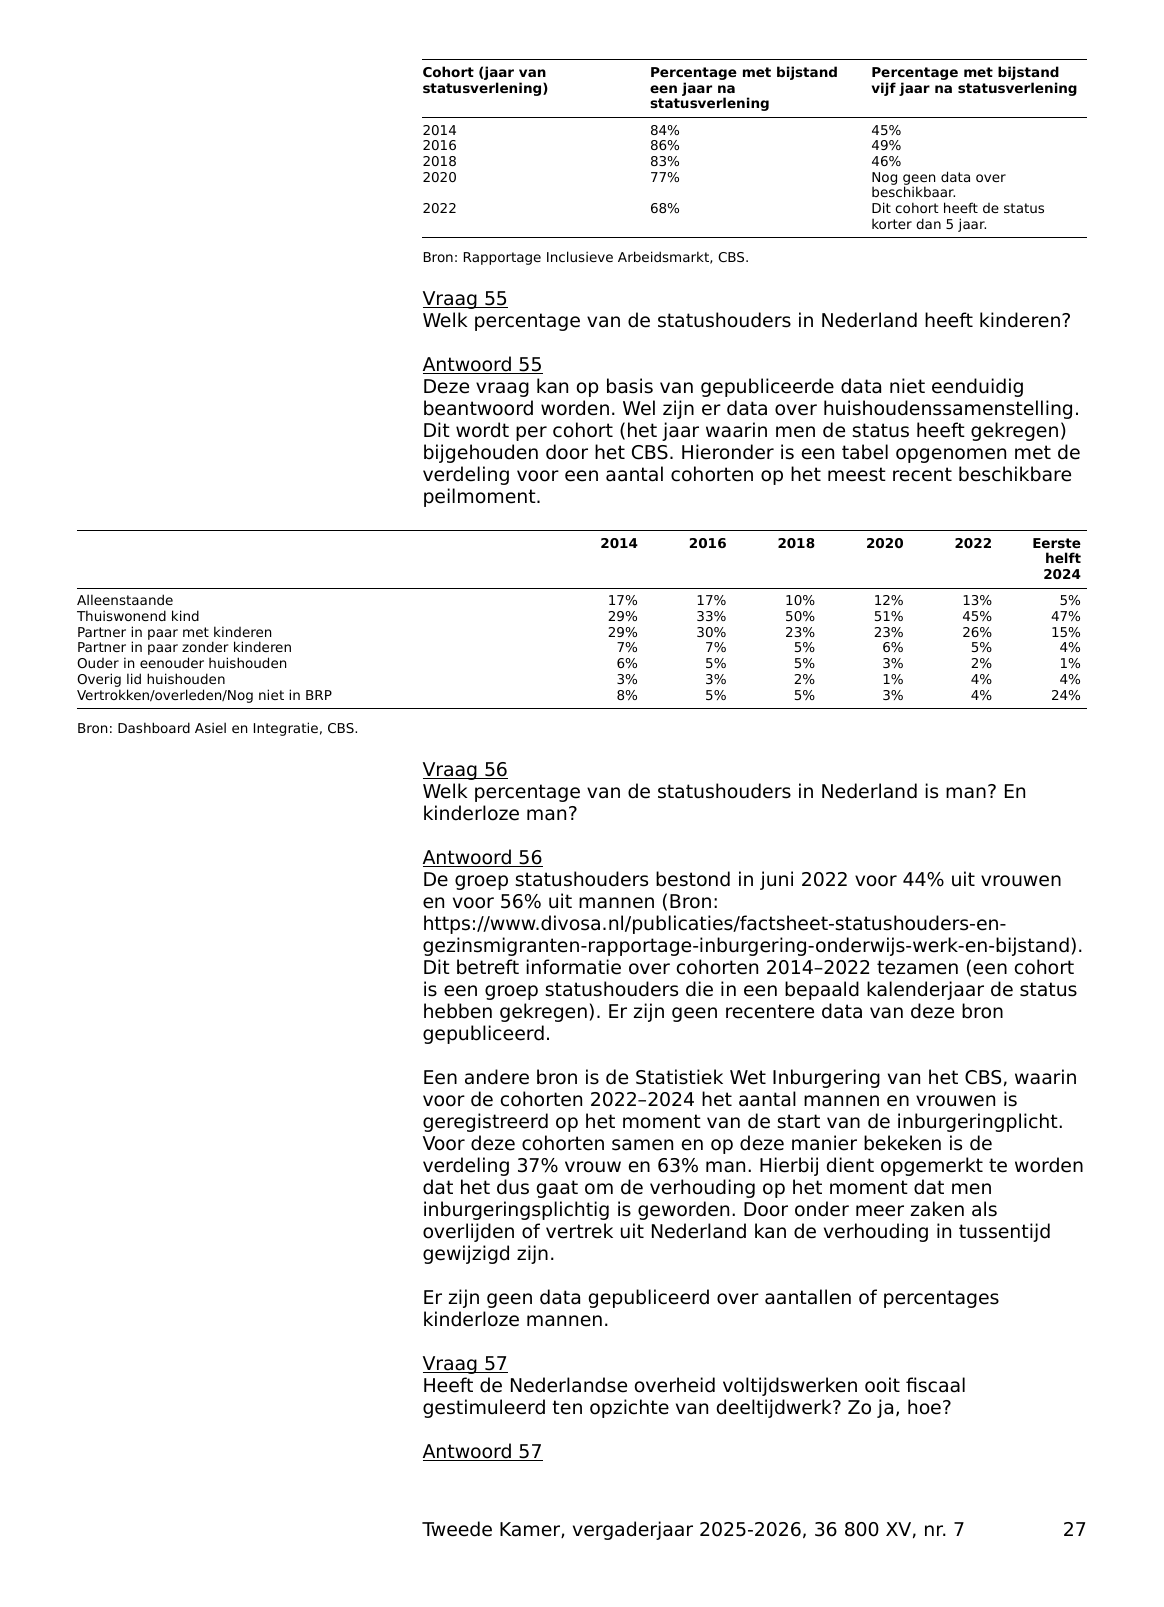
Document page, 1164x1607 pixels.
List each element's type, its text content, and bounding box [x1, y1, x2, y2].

table_cell 1% [998, 656, 1087, 672]
table_cell 23% [821, 625, 909, 640]
text De groep statushouders bestond in juni 2022 voor 44% uit vrouwen en voor 56% uit mannen (Bron: https://www.divosa.nl/publicaties/factsheet-statushouders-en-gezinsmigranten-rapportage-inburgering-onderwijs-werk-en-bijstand). Dit betreft informatie over cohorten 2014–2022 tezamen (een cohort is een groep statushouders die in een bepaald kalenderjaar de status hebben gekregen). Er zijn geen recentere data van deze bron gepubliceerd. [422, 869, 1087, 1044]
table_cell 50% [732, 609, 821, 624]
table_cell 77% [644, 170, 865, 201]
table_cell 12% [821, 589, 909, 609]
table_cell 13% [909, 589, 998, 609]
table_header Cohort (jaar van statusverlening) [422, 60, 644, 117]
table_cell 51% [821, 609, 909, 624]
table_cell 4% [909, 688, 998, 708]
table_header 2018 [732, 531, 821, 587]
table_cell 2014 [422, 118, 644, 138]
table_cell 26% [909, 625, 998, 640]
table_cell Nog geen data over beschikbaar. [865, 170, 1087, 201]
table_cell 68% [644, 201, 865, 237]
table_cell 4% [998, 640, 1087, 656]
text Antwoord 56 [422, 847, 1087, 869]
table_cell Ouder in eenouder huishouden [77, 656, 555, 672]
table_cell 2% [909, 656, 998, 672]
table_cell Bron: Rapportage Inclusieve Arbeidsmarkt, CBS. [422, 238, 1087, 266]
table_cell 17% [555, 589, 644, 609]
table_cell Partner in paar zonder kinderen [77, 640, 555, 656]
table_header Eerste helft 2024 [998, 531, 1087, 587]
table_cell Partner in paar met kinderen [77, 625, 555, 640]
table_cell 49% [865, 138, 1087, 154]
table_cell 7% [555, 640, 644, 656]
text Vraag 56 [422, 759, 1087, 781]
table_cell 29% [555, 609, 644, 624]
table_cell 2016 [422, 138, 644, 154]
table_cell 23% [732, 625, 821, 640]
table_cell 47% [998, 609, 1087, 624]
table_header 2022 [909, 531, 998, 587]
table_cell 5% [732, 640, 821, 656]
text Vraag 55 [422, 288, 1087, 310]
table_cell 6% [555, 656, 644, 672]
table_cell Dit cohort heeft de status korter dan 5 jaar. [865, 201, 1087, 237]
table_cell 33% [644, 609, 732, 624]
table_cell 45% [865, 118, 1087, 138]
table_cell 24% [998, 688, 1087, 708]
table_cell 7% [644, 640, 732, 656]
table_cell 5% [644, 656, 732, 672]
table_cell 4% [998, 672, 1087, 687]
table_cell 6% [821, 640, 909, 656]
text Een andere bron is de Statistiek Wet Inburgering van het CBS, waarin voor de cohorten 2022–2024 het aantal mannen en vrouwen is geregistreerd op het moment van de start van de inburgeringplicht. Voor deze cohorten samen en op deze manier bekeken is de verdeling 37% vrouw en 63% man. Hierbij dient opgemerkt te worden dat het dus gaat om de verhouding op het moment dat men inburgeringsplichtig is geworden. Door onder meer zaken als overlijden of vertrek uit Nederland kan de verhouding in tussentijd gewijzigd zijn. [422, 1067, 1087, 1264]
text Welk percentage van de statushouders in Nederland heeft kinderen? [422, 310, 1087, 332]
table_cell Vertrokken/overleden/Nog niet in BRP [77, 688, 555, 708]
table_cell 2022 [422, 201, 644, 237]
table_cell 5% [732, 688, 821, 708]
table_cell 5% [644, 688, 732, 708]
table_cell 5% [909, 640, 998, 656]
table_cell 30% [644, 625, 732, 640]
table_cell 10% [732, 589, 821, 609]
table_cell 83% [644, 154, 865, 169]
table_header 2016 [644, 531, 732, 587]
text Er zijn geen data gepubliceerd over aantallen of percentages kinderloze mannen. [422, 1287, 1087, 1331]
table_cell 84% [644, 118, 865, 138]
table_cell 3% [644, 672, 732, 687]
table_header Percentage met bijstand een jaar na statusverlening [644, 60, 865, 117]
table_cell Bron: Dashboard Asiel en Integratie, CBS. [77, 709, 1087, 736]
table_cell 3% [821, 656, 909, 672]
table_cell 46% [865, 154, 1087, 169]
table_cell 5% [732, 656, 821, 672]
table_cell Overig lid huishouden [77, 672, 555, 687]
table_header [77, 531, 555, 587]
text Vraag 57 [422, 1353, 1087, 1375]
table_cell 8% [555, 688, 644, 708]
text Welk percentage van de statushouders in Nederland is man? En kinderloze man? [422, 781, 1087, 824]
table_cell 15% [998, 625, 1087, 640]
table_cell 3% [821, 688, 909, 708]
table_header Percentage met bijstand vijf jaar na statusverlening [865, 60, 1087, 117]
table_cell 5% [998, 589, 1087, 609]
table_header 2014 [555, 531, 644, 587]
table_cell 4% [909, 672, 998, 687]
table_cell Alleenstaande [77, 589, 555, 609]
table_cell 2018 [422, 154, 644, 169]
table_header 2020 [821, 531, 909, 587]
text Antwoord 55 [422, 354, 1087, 376]
text Antwoord 57 [422, 1441, 1087, 1463]
text Deze vraag kan op basis van gepubliceerde data niet eenduidig beantwoord worden. Wel zijn er data over huishoudenssamenstelling. Dit wordt per cohort (het jaar waarin men de status heeft gekregen) bijgehouden door het CBS. Hieronder is een tabel opgenomen met de verdeling voor een aantal cohorten op het meest recent beschikbare peilmoment. [422, 376, 1087, 508]
table_cell 2% [732, 672, 821, 687]
table_cell 45% [909, 609, 998, 624]
table_cell 1% [821, 672, 909, 687]
table_cell 86% [644, 138, 865, 154]
table_cell 17% [644, 589, 732, 609]
table_cell Thuiswonend kind [77, 609, 555, 624]
table_cell 2020 [422, 170, 644, 201]
text Heeft de Nederlandse overheid voltijdswerken ooit fiscaal gestimuleerd ten opzichte van deeltijdwerk? Zo ja, hoe? [422, 1375, 1087, 1419]
table_cell 3% [555, 672, 644, 687]
table_cell 29% [555, 625, 644, 640]
